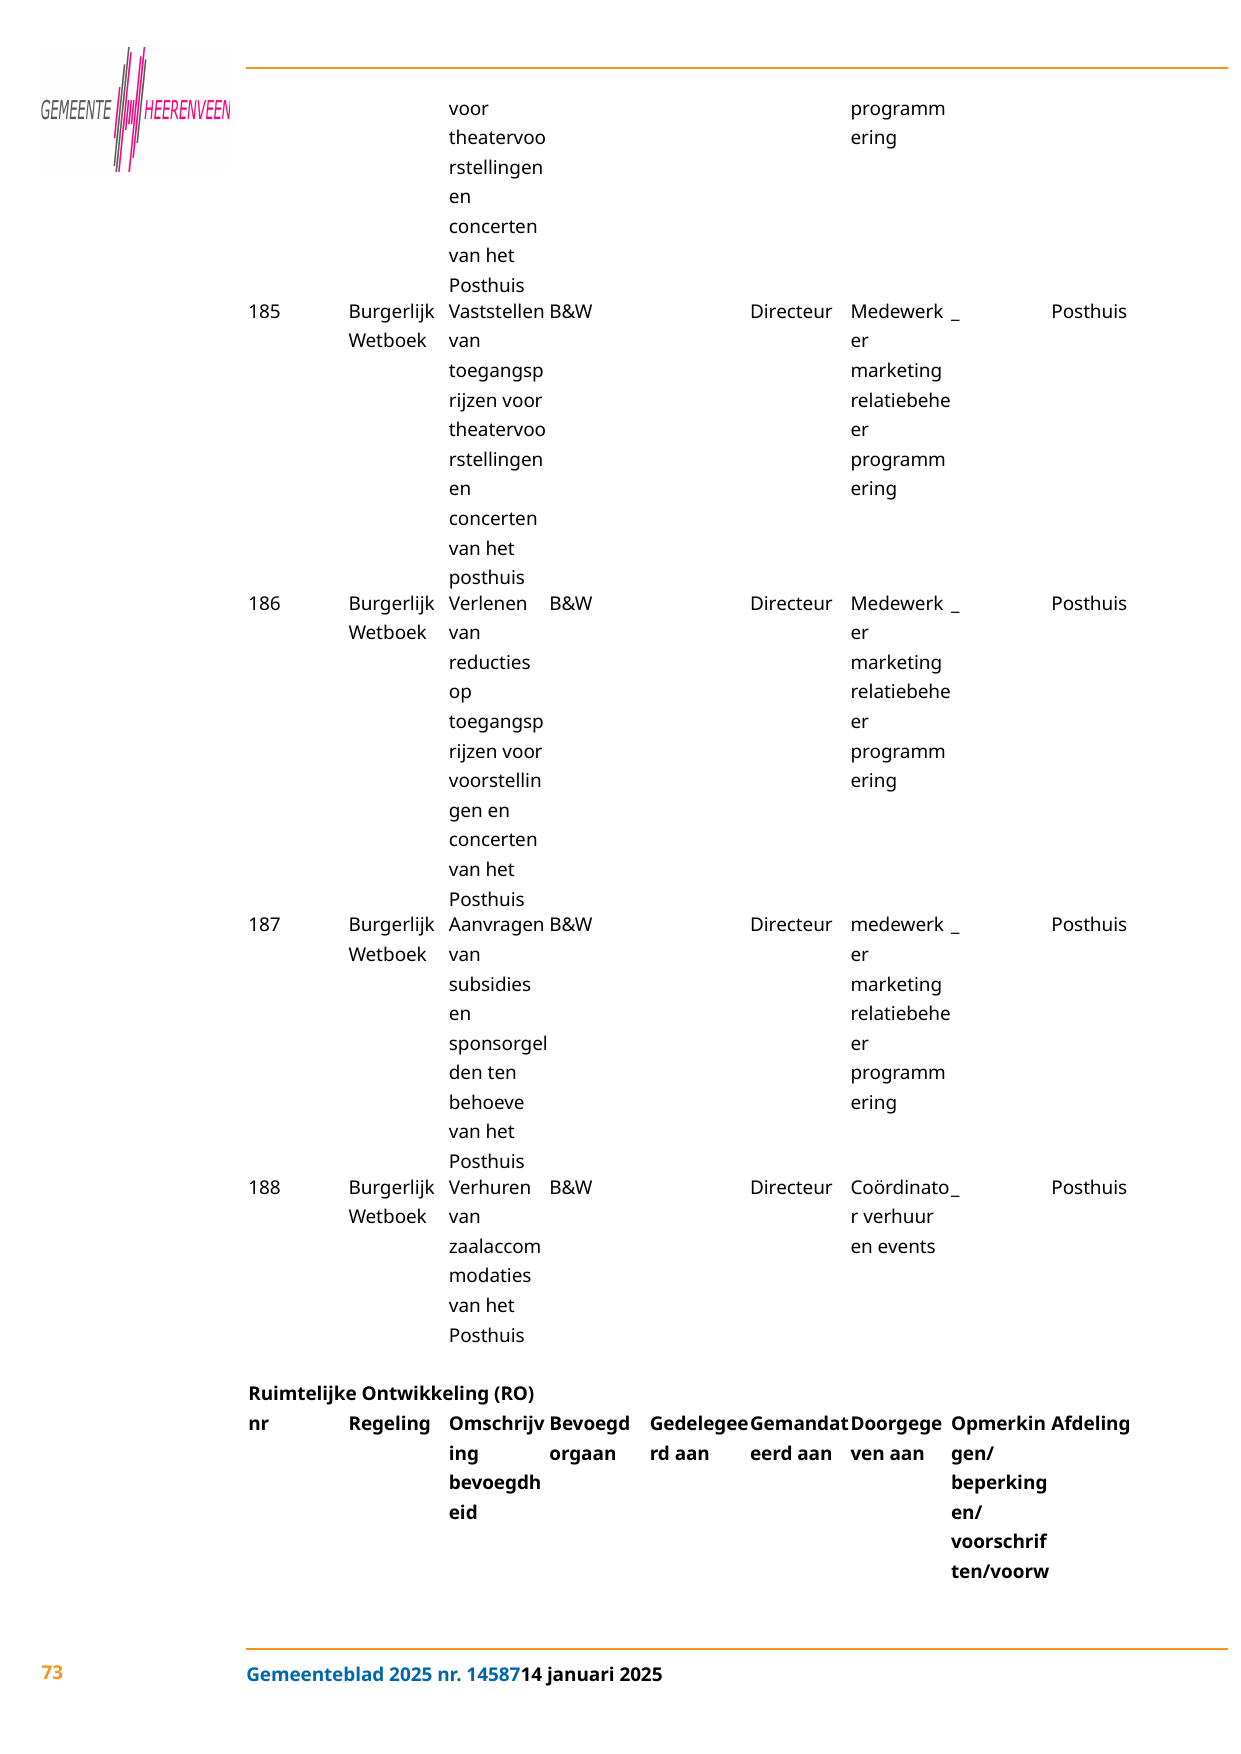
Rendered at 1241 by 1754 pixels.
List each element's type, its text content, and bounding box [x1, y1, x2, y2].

table_header Omschrijving bevoegdheid [449, 1410, 549, 1584]
table_cell Vaststellen van toegangsprijzen voor theatervoorstellingen en concerten van het posthuis [449, 298, 549, 590]
table_cell Posthuis [1051, 912, 1152, 1174]
table_cell Burgerlijk Wetboek [348, 912, 449, 1174]
table_cell 186 [248, 590, 348, 912]
table_cell [549, 95, 649, 298]
table_cell medewerker marketing relatiebeheer programmering [850, 912, 951, 1174]
table_cell voor theatervoorstellingen en concerten van het Posthuis [449, 95, 549, 298]
table_cell [1051, 95, 1152, 298]
table_cell Burgerlijk Wetboek [348, 298, 449, 590]
table_cell Coördinator verhuur en events [850, 1174, 951, 1348]
table_cell [650, 298, 750, 590]
table_cell [650, 1174, 750, 1348]
table_cell 188 [248, 1174, 348, 1348]
table_cell Burgerlijk Wetboek [348, 590, 449, 912]
table_cell Verlenen van reducties op toegangsprijzen voor voorstellingen en concerten van het Posthuis [449, 590, 549, 912]
table_cell Medewerker marketing relatiebeheer programmering [850, 590, 951, 912]
text Ruimtelijke Ontwikkeling (RO) [248, 1380, 1152, 1406]
table_cell Aanvragen van subsidies en sponsorgelden ten behoeve van het Posthuis [449, 912, 549, 1174]
table_header Doorgegeven aan [850, 1410, 951, 1584]
table_cell [348, 95, 449, 298]
table_header Opmerkingen/ beperkingen/ voorschriften/voorw [951, 1410, 1051, 1584]
table_cell Posthuis [1051, 298, 1152, 590]
table_cell _ [951, 1174, 1051, 1348]
table_cell Directeur [750, 298, 850, 590]
table_cell _ [951, 912, 1051, 1174]
table_cell Burgerlijk Wetboek [348, 1174, 449, 1348]
table_cell Directeur [750, 590, 850, 912]
table_cell 185 [248, 298, 348, 590]
table_cell B&W [549, 298, 649, 590]
table_header Gedelegeerd aan [650, 1410, 750, 1584]
table_cell [650, 912, 750, 1174]
table_cell 187 [248, 912, 348, 1174]
table_cell Posthuis [1051, 590, 1152, 912]
table_cell Medewerker marketing relatiebeheer programmering [850, 298, 951, 590]
table_header nr [248, 1410, 348, 1584]
table_cell [650, 590, 750, 912]
table_cell B&W [549, 590, 649, 912]
table_cell B&W [549, 912, 649, 1174]
table_cell Verhuren van zaalaccommodaties van het Posthuis [449, 1174, 549, 1348]
table_cell Directeur [750, 1174, 850, 1348]
table_header Regeling [348, 1410, 449, 1584]
table_cell [750, 95, 850, 298]
picture [41, 47, 231, 172]
table_header Afdeling [1051, 1410, 1152, 1584]
table_cell [650, 95, 750, 298]
table_header Gemandateerd aan [750, 1410, 850, 1584]
table_cell Posthuis [1051, 1174, 1152, 1348]
table_cell _ [951, 298, 1051, 590]
table_cell [248, 95, 348, 298]
table_cell [951, 95, 1051, 298]
table_cell Directeur [750, 912, 850, 1174]
table_cell _ [951, 590, 1051, 912]
table_cell B&W [549, 1174, 649, 1348]
table_cell programmering [850, 95, 951, 298]
table_header Bevoegd orgaan [549, 1410, 649, 1584]
